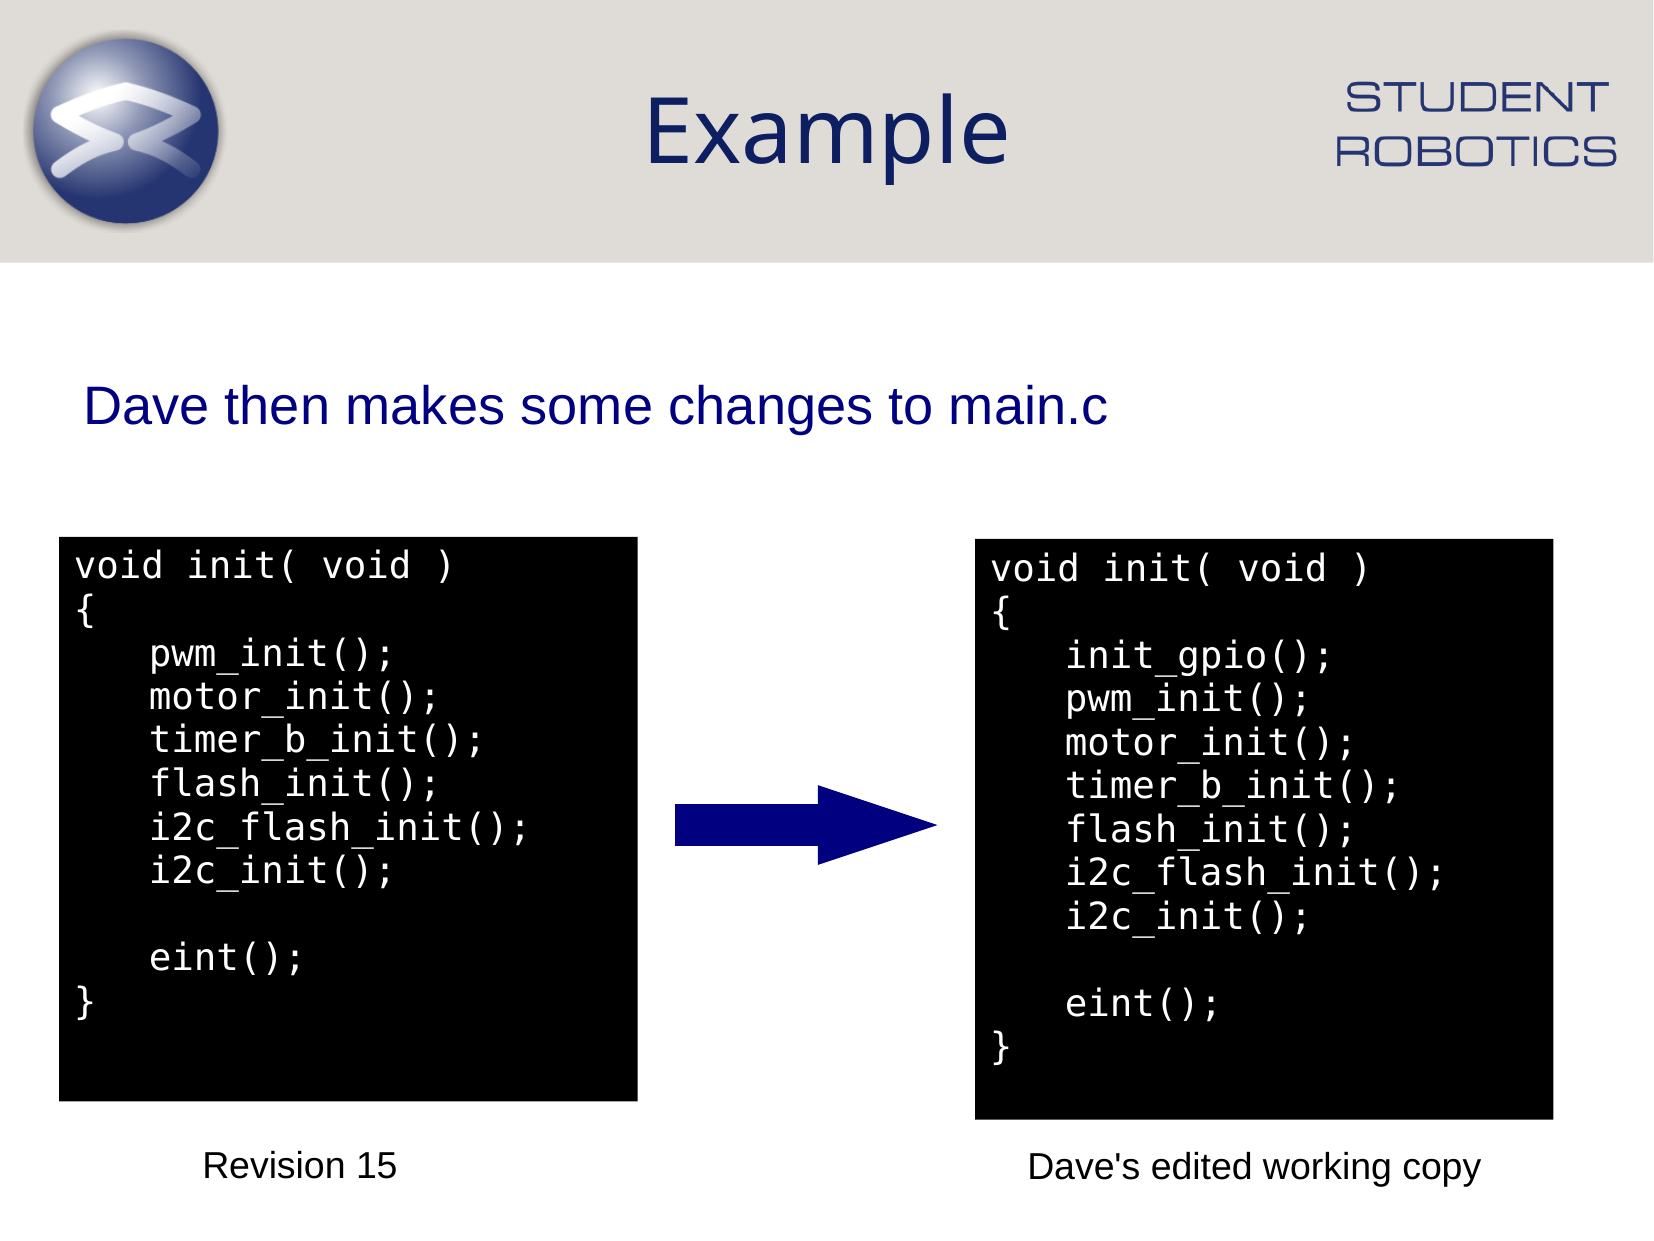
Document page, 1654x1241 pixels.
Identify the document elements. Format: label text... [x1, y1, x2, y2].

title Example [82, 7, 1571, 250]
text_box Dave then makes some changes to main.c [68, 367, 1126, 451]
picture [1571, 68, 1633, 174]
text_box Revision 15 [187, 1136, 713, 1199]
text_box void init( void ) { init_gpio(); pwm_init(); motor_init(); timer_b_init(); flash_init(); i2c_flash_init(); i2c_init(); eint(); } [975, 538, 1554, 1120]
text_box void init( void ) { pwm_init(); motor_init(); timer_b_init(); flash_init(); i2c_flash_init(); i2c_init(); eint(); } [59, 536, 638, 1102]
picture [9, 19, 82, 245]
text_box Dave's edited working copy [1012, 1138, 1538, 1201]
